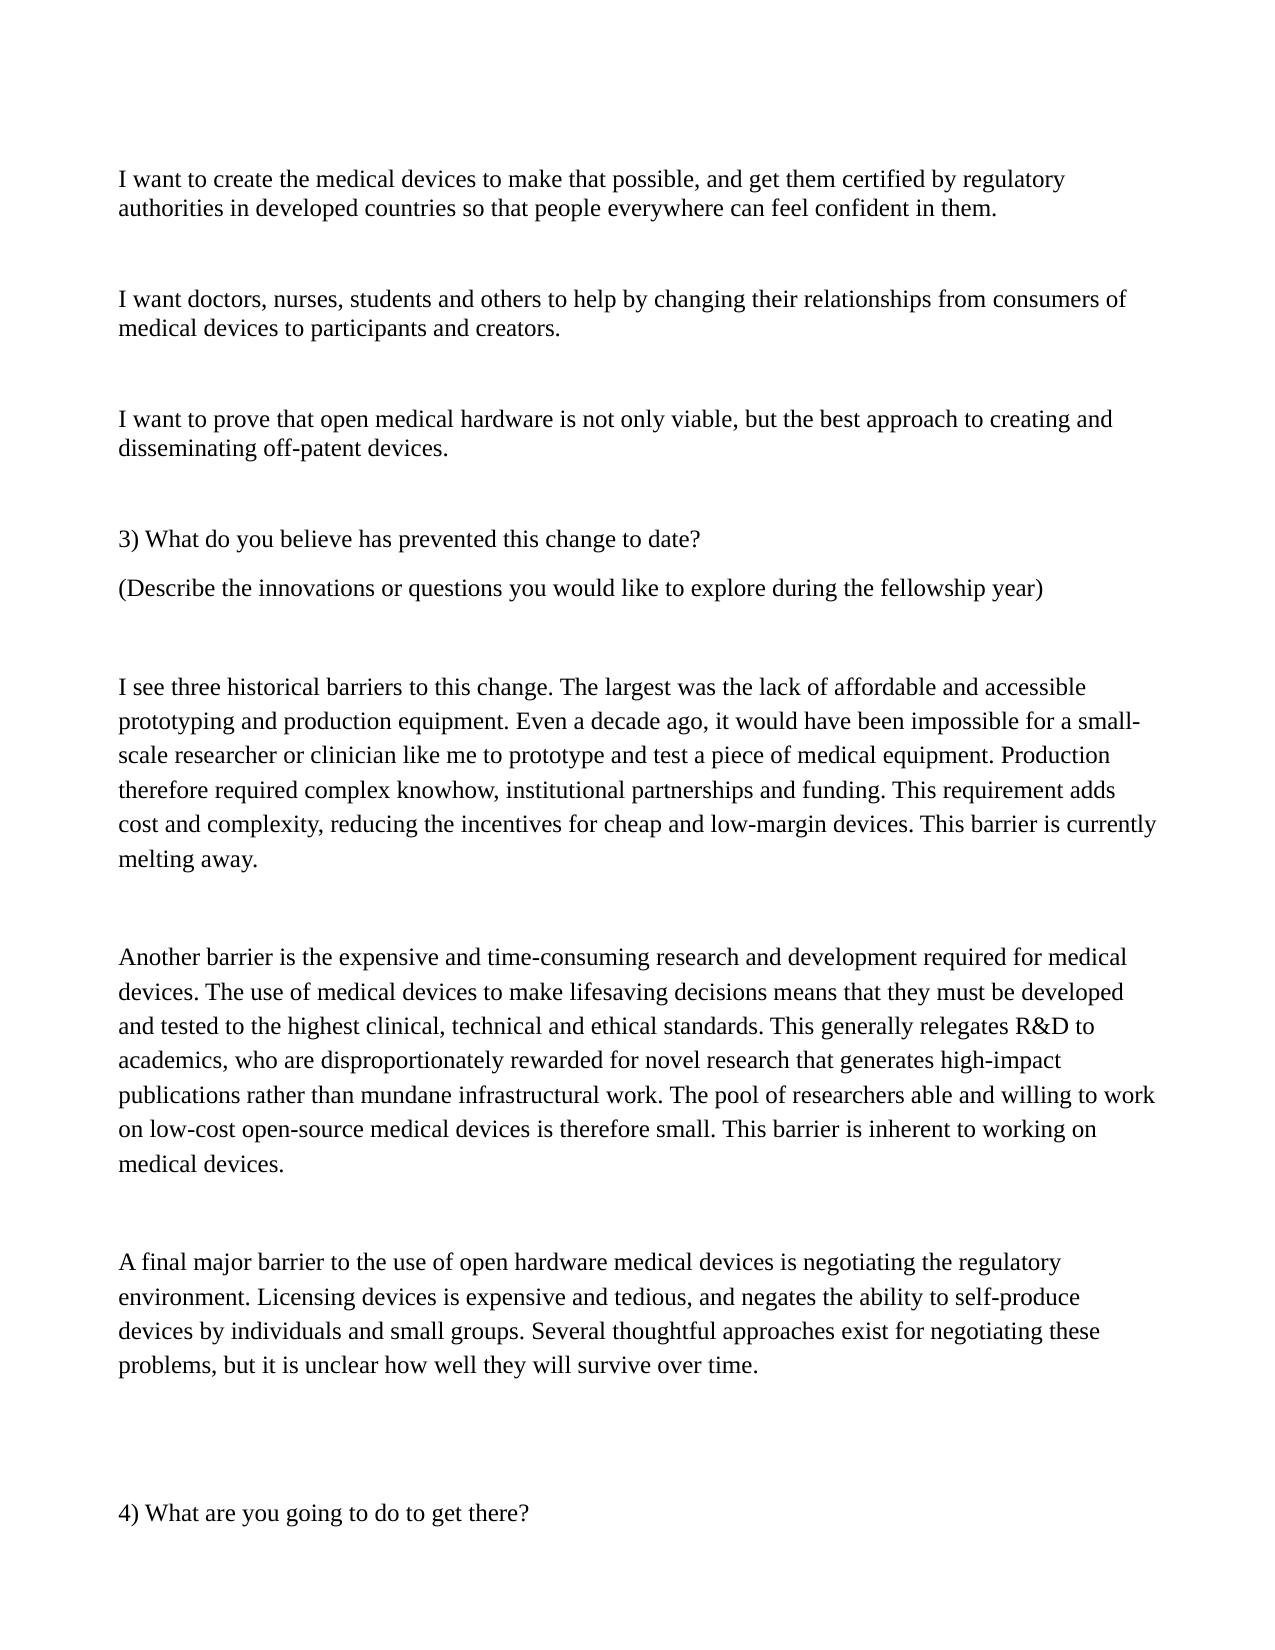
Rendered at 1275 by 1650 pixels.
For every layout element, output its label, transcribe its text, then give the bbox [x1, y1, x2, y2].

text 4) What are you going to do to get there? [118, 1498, 1157, 1526]
text I see three historical barriers to this change. The largest was the lack of affordable and accessible prototyping and production equipment. Even a decade ago, it would have been impossible for a small-scale researcher or clinician like me to prototype and test a piece of medical equipment. Production therefore required complex knowhow, institutional partnerships and funding. This requirement adds cost and complexity, reducing the incentives for cheap and low-margin devices. This barrier is currently melting away. [118, 672, 1157, 873]
text I want to create the medical devices to make that possible, and get them certified by regulatory authorities in developed countries so that people everywhere can feel confident in them. [118, 164, 1157, 221]
text I want doctors, nurses, students and others to help by changing their relationships from consumers of medical devices to participants and creators. [118, 284, 1157, 342]
text Another barrier is the expensive and time-consuming research and development required for medical devices. The use of medical devices to make lifesaving decisions means that they must be developed and tested to the highest clinical, technical and ethical standards. This generally relegates R&D to academics, who are disproportionately rewarded for novel research that generates high-impact publications rather than mundane infrastructural work. The pool of researchers able and willing to work on low-cost open-source medical devices is therefore small. This barrier is inherent to working on medical devices. [118, 942, 1157, 1178]
text A final major barrier to the use of open hardware medical devices is negotiating the regulatory environment. Licensing devices is expensive and tedious, and negates the ability to self-produce devices by individuals and small groups. Several thoughtful approaches exist for negotiating these problems, but it is unclear how well they will survive over time. [118, 1247, 1157, 1379]
text I want to prove that open medical hardware is not only viable, but the best approach to creating and disseminating off-patent devices. [118, 404, 1157, 462]
text 3) What do you believe has prevented this change to date? [118, 524, 1157, 553]
text (Describe the innovations or questions you would like to explore during the fellowship year) [118, 573, 1157, 602]
